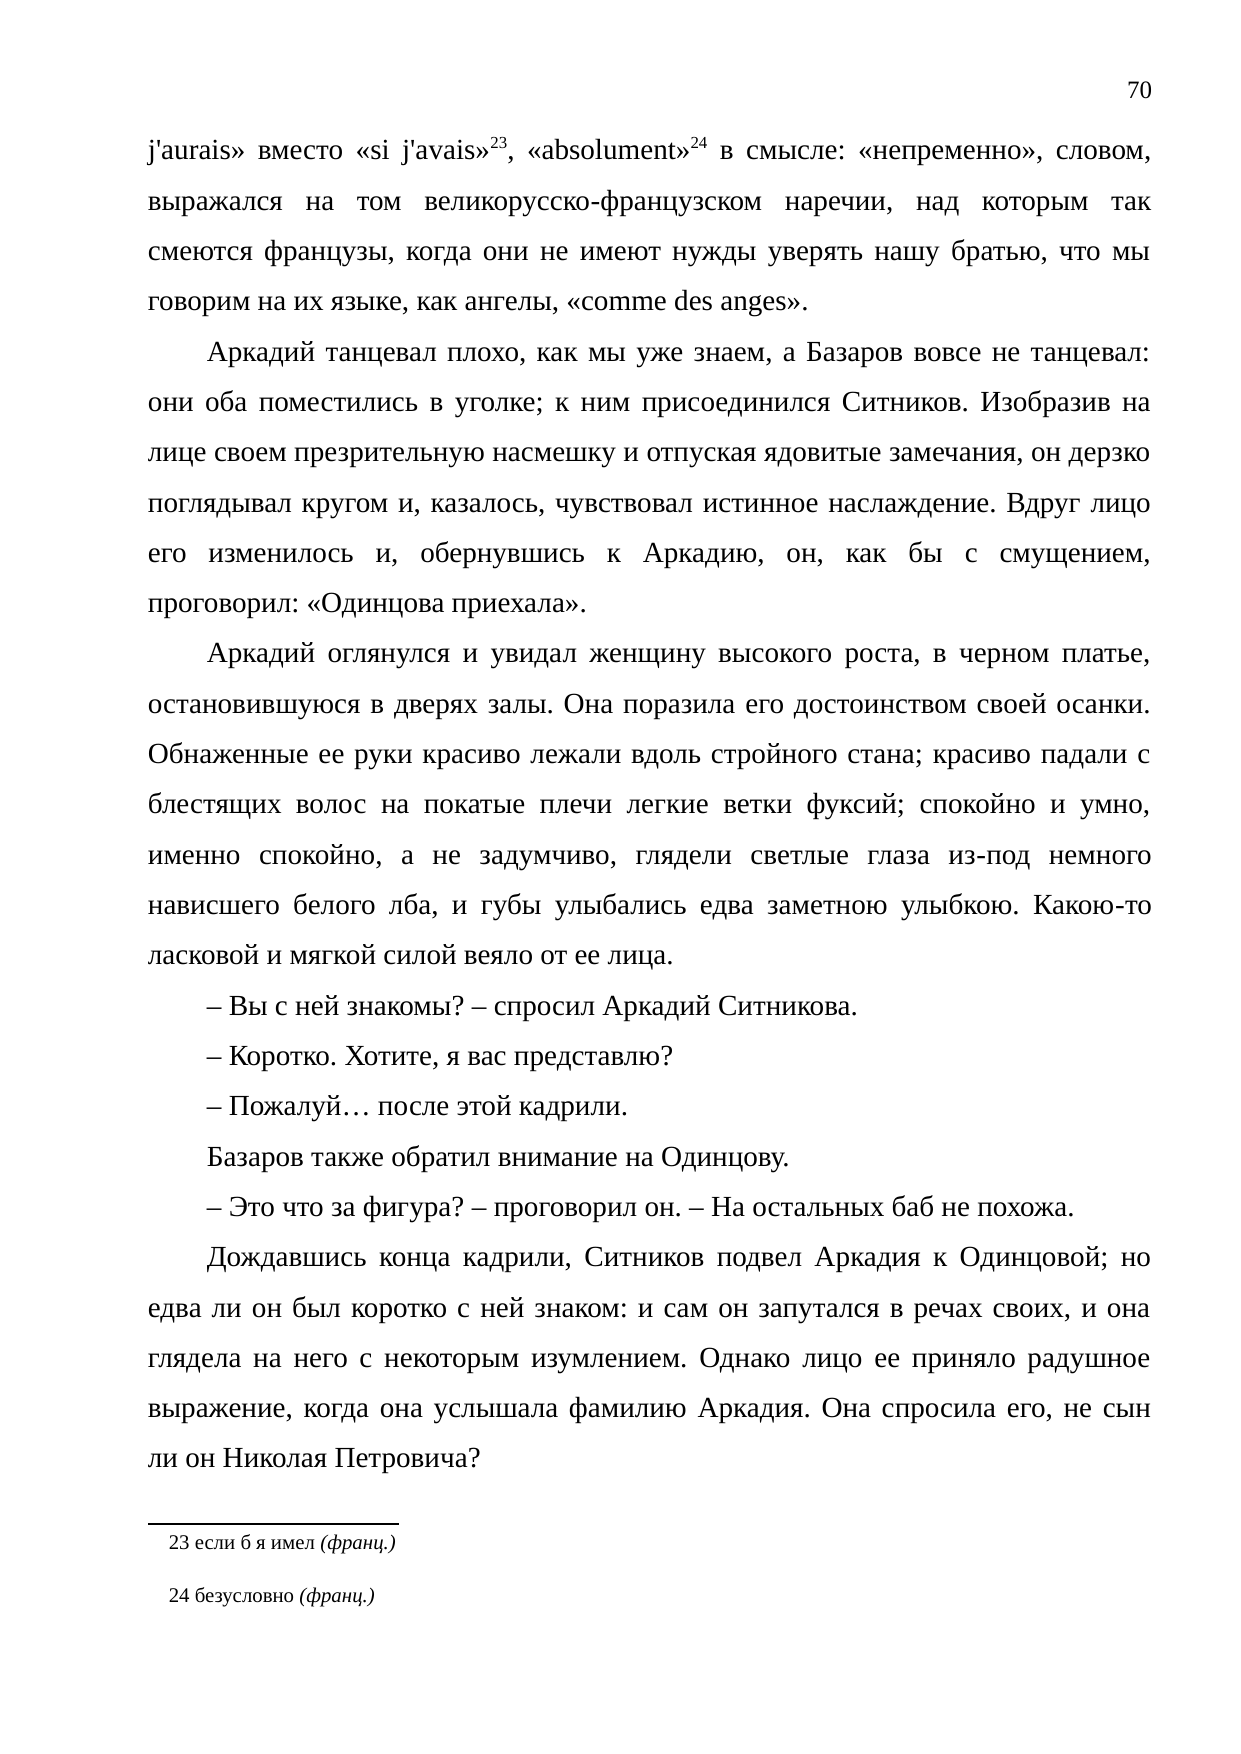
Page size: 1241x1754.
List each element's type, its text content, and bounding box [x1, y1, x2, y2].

text Дождавшись конца кадрили, Ситников подвел Аркадия к Одинцовой; но едва ли он был коротко с ней знаком: и сам он запутался в речах своих, и она глядела на него с некоторым изумлением. Однако лицо ее приняло радушное выражение, когда она услышала фамилию Аркадия. Она спросила его, не сын ли он Николая Петровича? [148, 1239, 1152, 1474]
text – Вы с ней знакомы? – спросил Аркадий Ситникова. [148, 988, 1152, 1021]
text – Это что за фигура? – проговорил он. – На остальных баб не похожа. [148, 1189, 1152, 1223]
text – Пожалуй… после этой кадрили. [148, 1088, 1152, 1122]
text Базаров также обратил внимание на Одинцову. [148, 1139, 1152, 1172]
text Аркадий оглянулся и увидал женщину высокого роста, в черном платье, остановившуюся в дверях залы. Она поразила его достоинством своей осанки. Обнаженные ее руки красиво лежали вдоль стройного стана; красиво падали с блестящих волос на покатые плечи легкие ветки фуксий; спокойно и умно, именно спокойно, а не задумчиво, глядели светлые глаза из‑под немного нависшего белого лба, и губы улыбались едва заметною улыбкою. Какою‑то ласковой и мягкой силой веяло от ее лица. [148, 636, 1152, 971]
text j'aurais» вместо «si j'avais», «absolument» в смысле: «непременно», словом, выражался на том великорусско‑французском наречии, над которым так смеются французы, когда они не имеют нужды уверять нашу братью, что мы говорим на их языке, как ангелы, «comme des anges». [148, 132, 1152, 317]
text Аркадий танцевал плохо, как мы уже знаем, а Базаров вовсе не танцевал: они оба поместились в уголке; к ним присоединился Ситников. Изобразив на лице своем презрительную насмешку и отпуская ядовитые замечания, он дерзко поглядывал кругом и, казалось, чувствовал истинное наcлаждение. Вдруг лицо его изменилось и, обернувшись к Аркадию, он, как бы с смущением, проговорил: «Одинцова приехала». [148, 334, 1152, 619]
text – Коротко. Хотите, я вас представлю? [148, 1038, 1152, 1072]
text безусловно (франц.) [148, 1583, 1152, 1607]
text если б я имел (франц.) [148, 1530, 1152, 1554]
